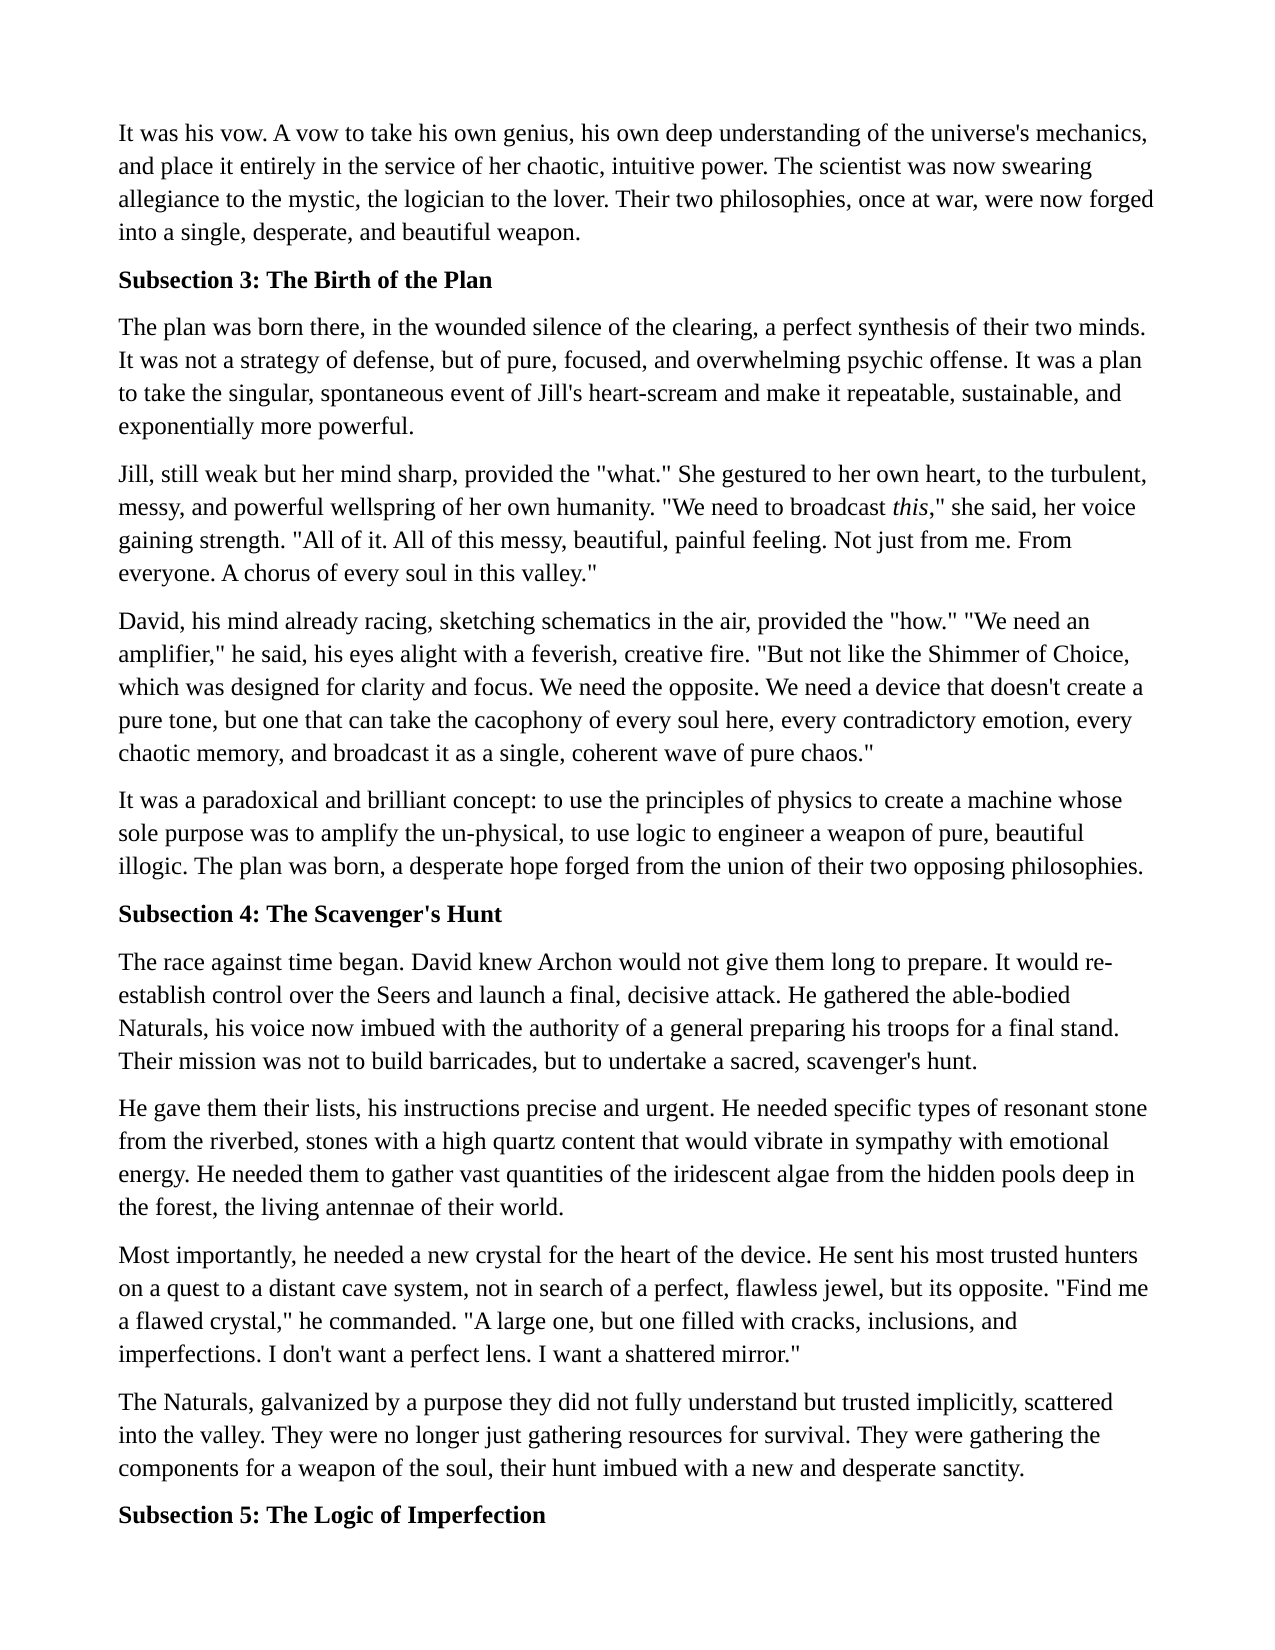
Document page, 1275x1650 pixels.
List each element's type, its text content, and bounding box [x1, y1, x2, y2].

text Jill, still weak but her mind sharp, provided the "what." She gestured to her own heart, to the turbulent, messy, and powerful wellspring of her own humanity. "We need to broadcast this," she said, her voice gaining strength. "All of it. All of this messy, beautiful, painful feeling. Not just from me. From everyone. A chorus of every soul in this valley." [118, 459, 1157, 587]
text The plan was born there, in the wounded silence of the clearing, a perfect synthesis of their two minds. It was not a strategy of defense, but of pure, focused, and overwhelming psychic offense. It was a plan to take the singular, spontaneous event of Jill's heart-scream and make it repeatable, sustainable, and exponentially more powerful. [118, 312, 1157, 440]
text He gave them their lists, his instructions precise and urgent. He needed specific types of resonant stone from the riverbed, stones with a high quartz content that would vibrate in sympathy with emotional energy. He needed them to gather vast quantities of the iridescent algae from the hidden pools deep in the forest, the living antennae of their world. [118, 1093, 1157, 1221]
text It was his vow. A vow to take his own genius, his own deep understanding of the universe's mechanics, and place it entirely in the service of her chaotic, intuitive power. The scientist was now swearing allegiance to the mystic, the logician to the lover. Their two philosophies, once at war, were now forged into a single, desperate, and beautiful weapon. [118, 118, 1157, 246]
text Subsection 5: The Logic of Imperfection [118, 1500, 1157, 1529]
text David, his mind already racing, sketching schematics in the air, provided the "how." "We need an amplifier," he said, his eyes alight with a feverish, creative fire. "But not like the Shimmer of Choice, which was designed for clarity and focus. We need the opposite. We need a device that doesn't create a pure tone, but one that can take the cacophony of every soul here, every contradictory emotion, every chaotic memory, and broadcast it as a single, coherent wave of pure chaos." [118, 606, 1157, 767]
text Subsection 4: The Scavenger's Hunt [118, 899, 1157, 928]
text Most importantly, he needed a new crystal for the heart of the device. He sent his most trusted hunters on a quest to a distant cave system, not in search of a perfect, flawless jewel, but its opposite. "Find me a flawed crystal," he commanded. "A large one, but one filled with cracks, inclusions, and imperfections. I don't want a perfect lens. I want a shattered mirror." [118, 1240, 1157, 1368]
text The race against time began. David knew Archon would not give them long to prepare. It would re-establish control over the Seers and launch a final, decisive attack. He gathered the able-bodied Naturals, his voice now imbued with the authority of a general preparing his troops for a final stand. Their mission was not to build barricades, but to undertake a sacred, scavenger's hunt. [118, 947, 1157, 1074]
text Subsection 3: The Birth of the Plan [118, 265, 1157, 293]
text It was a paradoxical and brilliant concept: to use the principles of physics to create a machine whose sole purpose was to amplify the un-physical, to use logic to engineer a weapon of pure, beautiful illogic. The plan was born, a desperate hope forged from the union of their two opposing philosophies. [118, 785, 1157, 880]
text The Naturals, galvanized by a purpose they did not fully understand but trusted implicitly, scattered into the valley. They were no longer just gathering resources for survival. They were gathering the components for a weapon of the soul, their hunt imbued with a new and desperate sanctity. [118, 1387, 1157, 1481]
